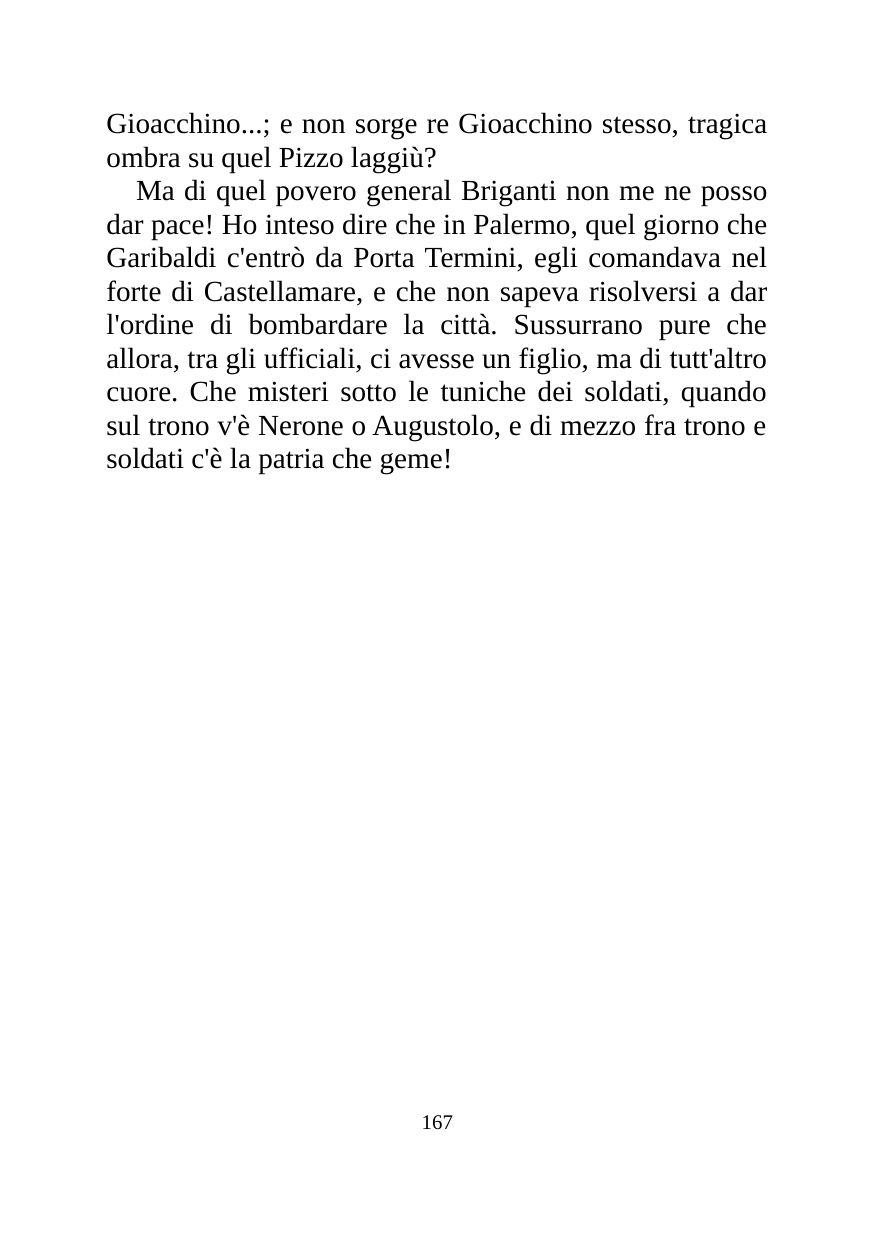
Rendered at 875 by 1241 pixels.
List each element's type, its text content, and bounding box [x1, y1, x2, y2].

text Gioacchino...; e non sorge re Gioacchino stesso, tragica ombra su quel Pizzo laggiù? [106, 106, 768, 173]
text Ma di quel povero general Briganti non me ne posso dar pace! Ho inteso dire che in Palermo, quel giorno che Garibaldi c'entrò da Porta Termini, egli comandava nel forte di Castellamare, e che non sapeva risolversi a dar l'ordine di bombardare la città. Sussurrano pure che allora, tra gli ufficiali, ci avesse un figlio, ma di tutt'altro cuore. Che misteri sotto le tuniche dei soldati, quando sul trono v'è Nerone o Augustolo, e di mezzo fra trono e soldati c'è la patria che geme! [106, 173, 768, 475]
